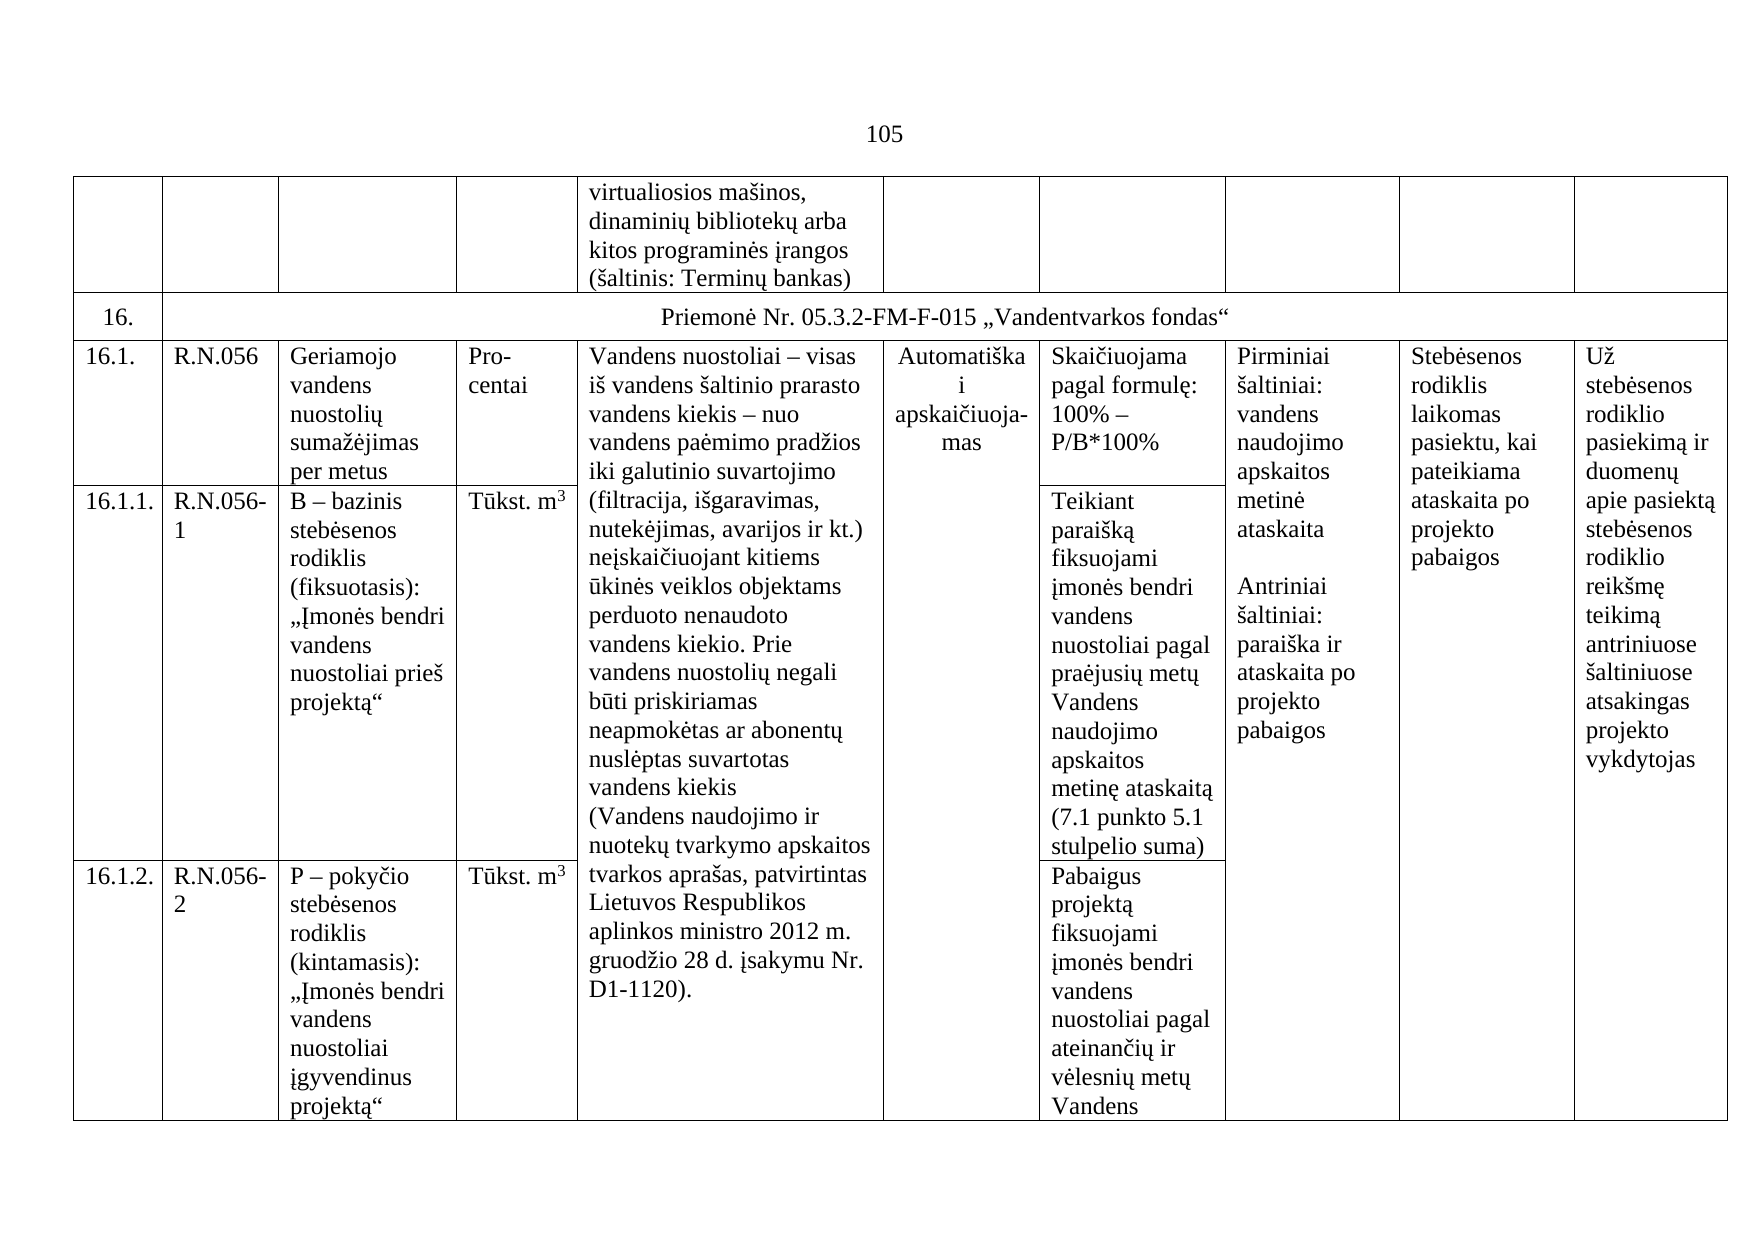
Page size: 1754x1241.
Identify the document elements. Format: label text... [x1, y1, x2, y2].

table_cell P – pokyčio stebėsenos rodiklis (kintamasis): „Įmonės bendri vandens nuostoliai įgyvendinus projektą“ [279, 861, 456, 1119]
table_cell [1575, 177, 1727, 292]
table_cell 16.1.2. [74, 861, 162, 1119]
table_cell R.N.056-2 [163, 861, 278, 1119]
table_cell 16.1. [74, 341, 162, 485]
table_cell R.N.056 [163, 341, 278, 485]
table_cell [163, 177, 278, 292]
table_cell Stebėsenos rodiklis laikomas pasiektu, kai pateikiama ataskaita po projekto pabaigos [1400, 341, 1574, 1119]
table_cell Geriamojo vandens nuostolių sumažėjimas per metus [279, 341, 456, 485]
table_cell Vandens nuostoliai – visas iš vandens šaltinio prarasto vandens kiekis – nuo vandens paėmimo pradžios iki galutinio suvartojimo (filtracija, išgaravimas, nutekėjimas, avarijos ir kt.) neįskaičiuojant kitiems ūkinės veiklos objektams perduoto nenaudoto vandens kiekio. Prie vandens nuostolių negali būti priskiriamas neapmokėtas ar abonentų nuslėptas suvartotas vandens kiekis (Vandens naudojimo ir nuotekų tvarkymo apskaitos tvarkos aprašas, patvirtintas Lietuvos Respublikos aplinkos ministro 2012 m. gruodžio 28 d. įsakymu Nr. D1-1120). [578, 341, 883, 1119]
table_cell Automatiškai apskaičiuoja-mas [884, 341, 1039, 860]
table_cell [884, 177, 1039, 292]
table_cell Tūkst. m3 [457, 486, 577, 860]
table_cell Teikiant paraišką fiksuojami įmonės bendri vandens nuostoliai pagal praėjusių metų Vandens naudojimo apskaitos metinę ataskaitą (7.1 punkto 5.1 stulpelio suma) [1040, 486, 1225, 860]
table_cell Pirminiai šaltiniai: vandens naudojimo apskaitos metinė ataskaita Antriniai šaltiniai: paraiška ir ataskaita po projekto pabaigos [1226, 341, 1399, 1119]
table_cell Pro-centai [457, 341, 577, 485]
table_cell B – bazinis stebėsenos rodiklis (fiksuotasis): „Įmonės bendri vandens nuostoliai prieš projektą“ [279, 486, 456, 860]
table_cell 16. [74, 293, 162, 340]
table_cell [1400, 177, 1574, 292]
table_cell [1226, 177, 1399, 292]
table_cell [74, 177, 162, 292]
table_cell Skaičiuojama pagal formulę: 100% – P/B*100% [1040, 341, 1225, 485]
table_cell [1040, 177, 1225, 292]
table_cell [279, 177, 456, 292]
table_cell Tūkst. m3 [457, 861, 577, 1119]
table_cell [457, 177, 577, 292]
table_cell Priemonė Nr. 05.3.2-FM-F-015 „Vandentvarkos fondas“ [163, 293, 1727, 340]
table_cell 16.1.1. [74, 486, 162, 860]
table_cell virtualiosios mašinos, dinaminių bibliotekų arba kitos programinės įrangos (šaltinis: Terminų bankas) [578, 177, 883, 292]
table_cell [884, 860, 1039, 1119]
table_cell R.N.056-1 [163, 486, 278, 860]
table_cell Pabaigus projektą fiksuojami įmonės bendri vandens nuostoliai pagal ateinančių ir vėlesnių metų Vandens [1040, 861, 1225, 1119]
table_cell Už stebėsenos rodiklio pasiekimą ir duomenų apie pasiektą stebėsenos rodiklio reikšmę teikimą antriniuose šaltiniuose atsakingas projekto vykdytojas [1575, 341, 1727, 1119]
